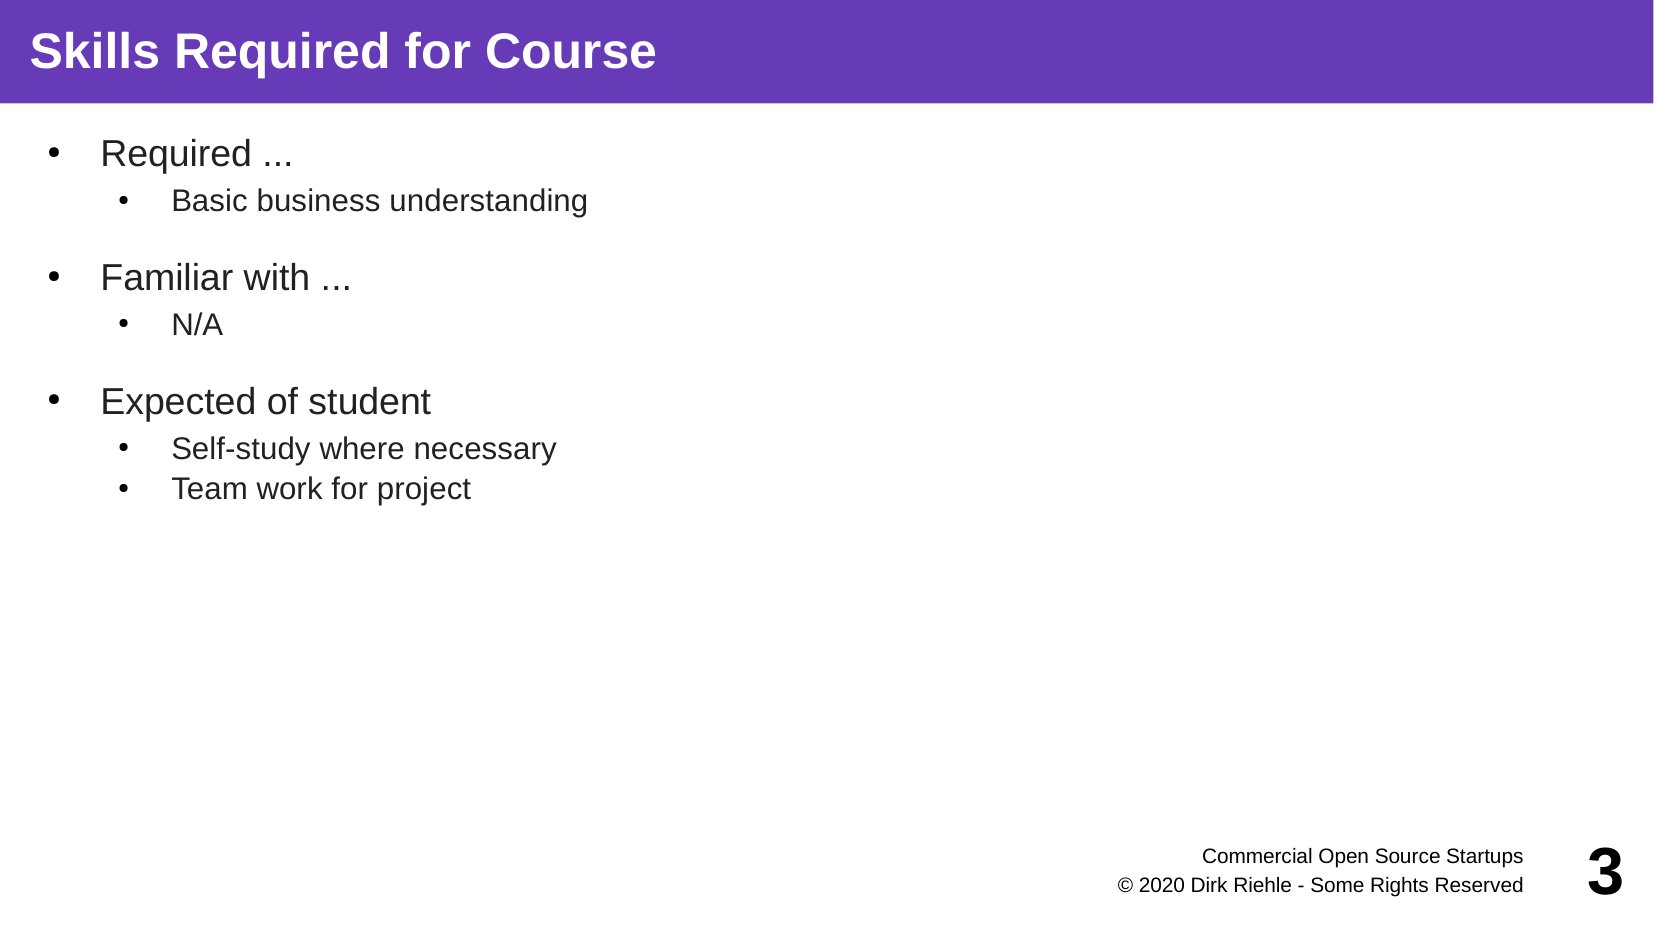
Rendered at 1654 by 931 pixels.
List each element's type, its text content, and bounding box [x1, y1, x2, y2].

list Required ... Basic business understanding Familiar with ... N/A Expected of student Self-study where necessary Team work for project [29, 132, 1625, 813]
title Skills Required for Course [0, 0, 1654, 104]
